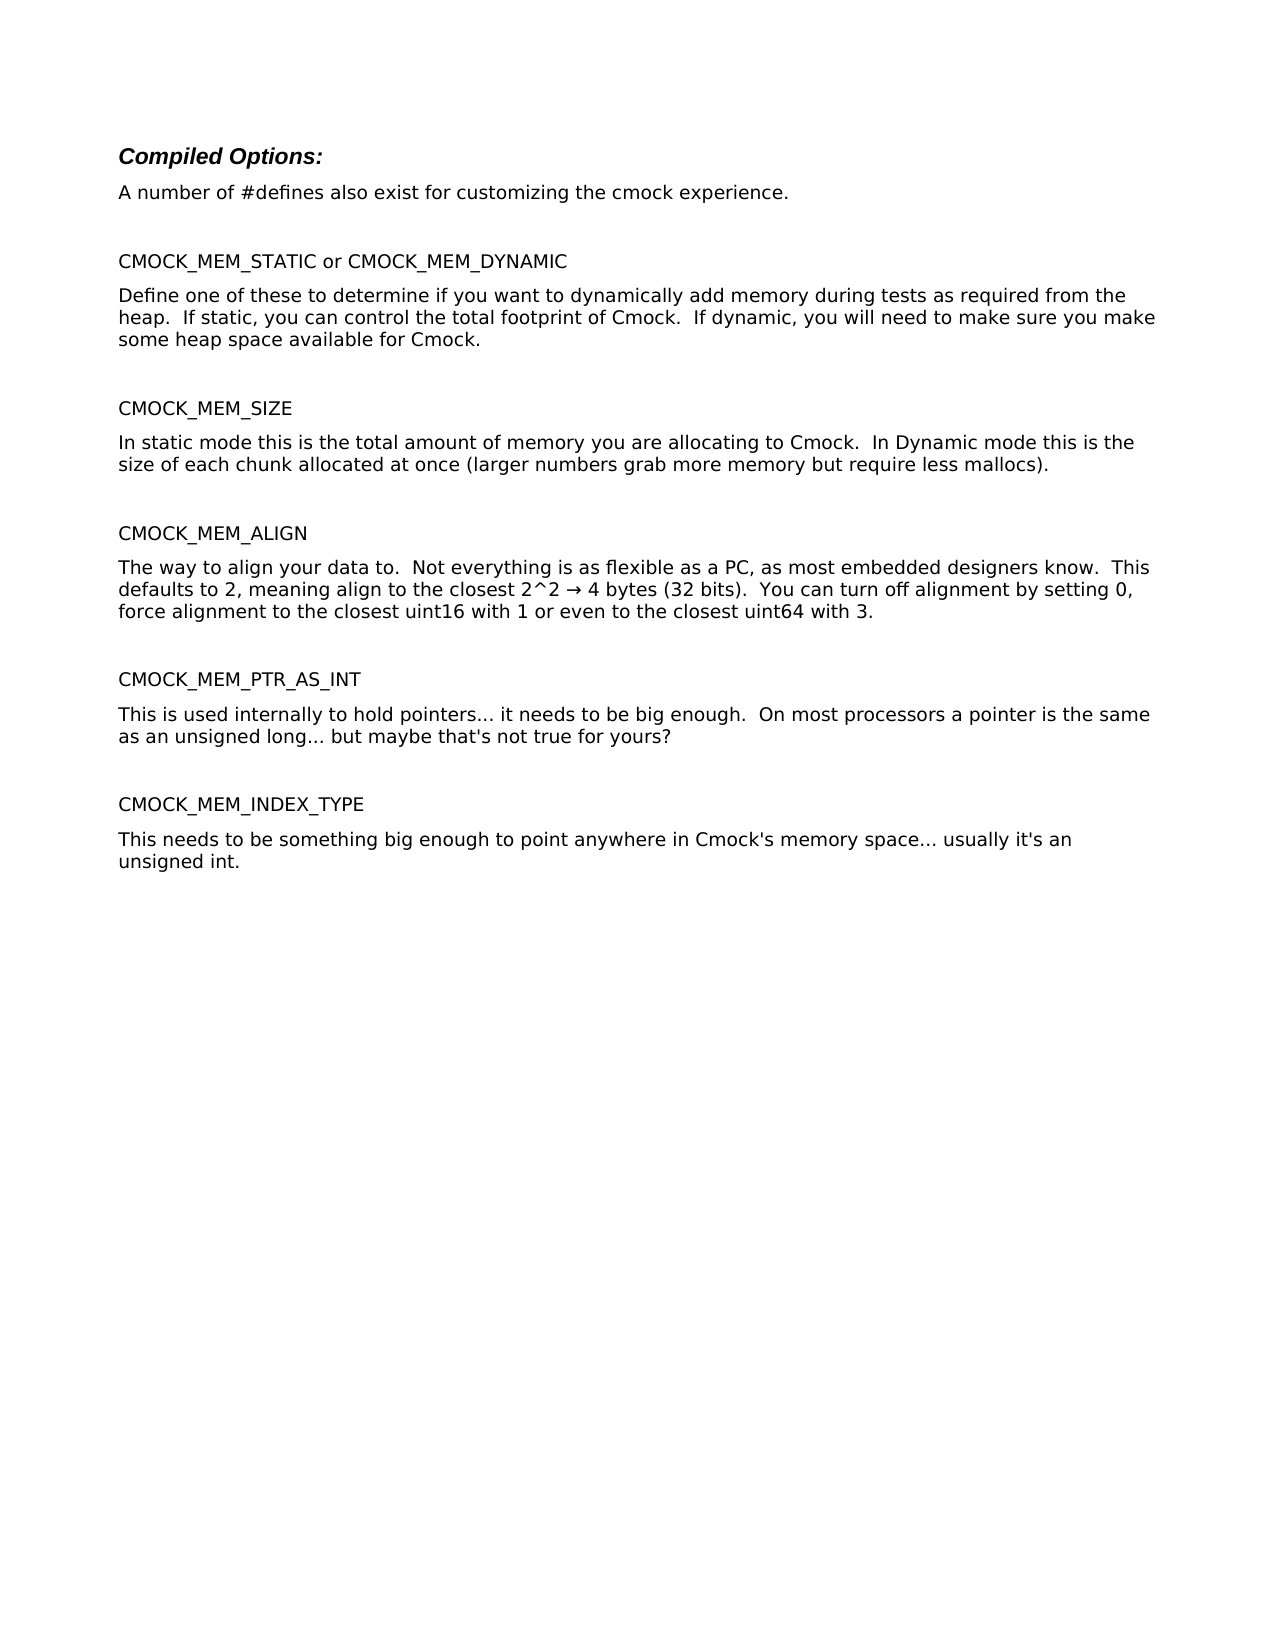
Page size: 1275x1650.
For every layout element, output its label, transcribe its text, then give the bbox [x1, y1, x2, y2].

text In static mode this is the total amount of memory you are allocating to Cmock. In Dynamic mode this is the size of each chunk allocated at once (larger numbers grab more memory but require less mallocs). [118, 432, 1157, 476]
text CMOCK_MEM_ALIGN [118, 523, 1157, 544]
text A number of #defines also exist for customizing the cmock experience. [118, 182, 1157, 204]
text CMOCK_MEM_INDEX_TYPE [118, 794, 1157, 816]
text The way to align your data to. Not everything is as flexible as a PC, as most embedded designers know. This defaults to 2, meaning align to the closest 2^2 → 4 bytes (32 bits). You can turn off alignment by setting 0, force alignment to the closest uint16 with 1 or even to the closest uint64 with 3. [118, 557, 1157, 623]
text This is used internally to hold pointers... it needs to be big enough. On most processors a pointer is the same as an unsigned long... but maybe that's not true for yours? [118, 704, 1157, 748]
subtitle Compiled Options: [118, 143, 1157, 169]
text CMOCK_MEM_SIZE [118, 398, 1157, 419]
text CMOCK_MEM_STATIC or CMOCK_MEM_DYNAMIC [118, 251, 1157, 273]
text Define one of these to determine if you want to dynamically add memory during tests as required from the heap. If static, you can control the total footprint of Cmock. If dynamic, you will need to make sure you make some heap space available for Cmock. [118, 285, 1157, 351]
text This needs to be something big enough to point anywhere in Cmock's memory space... usually it's an unsigned int. [118, 829, 1157, 873]
text CMOCK_MEM_PTR_AS_INT [118, 669, 1157, 691]
